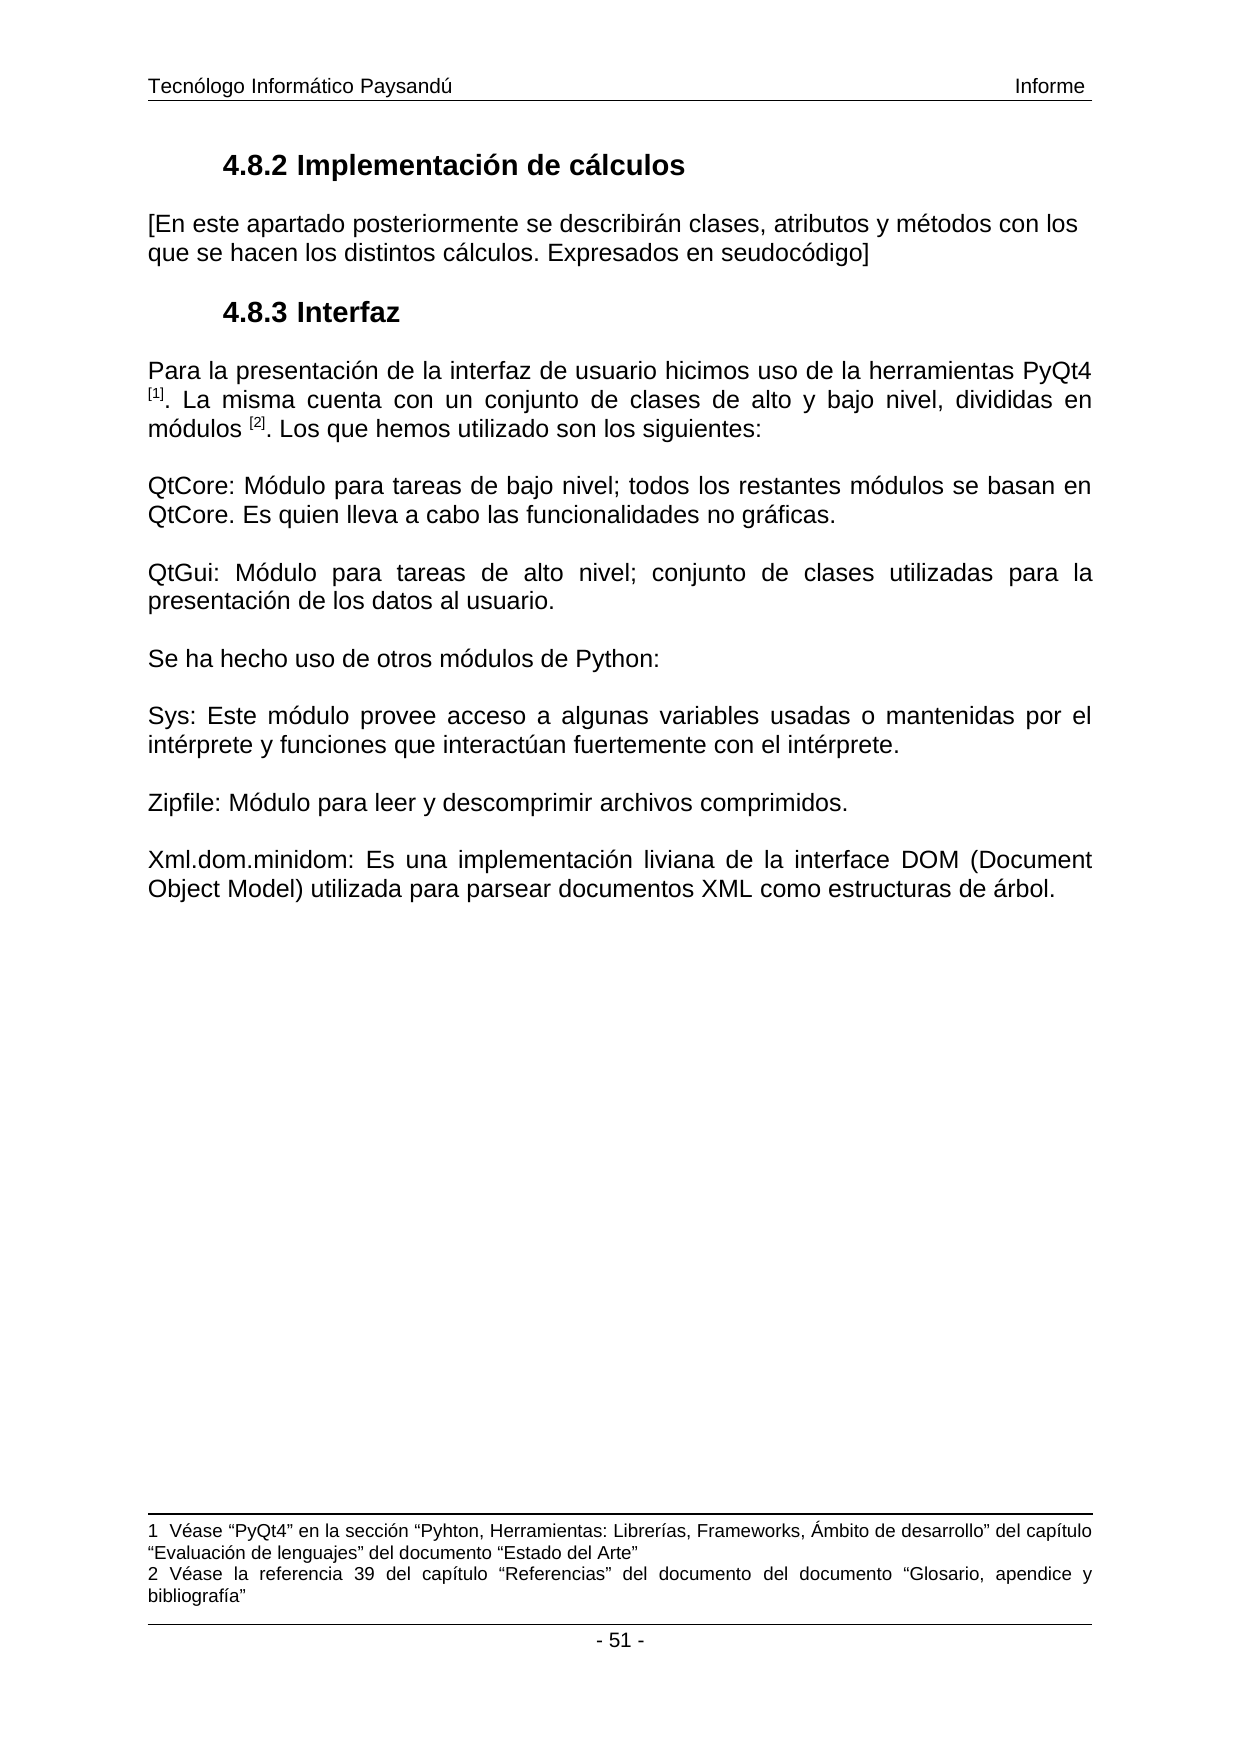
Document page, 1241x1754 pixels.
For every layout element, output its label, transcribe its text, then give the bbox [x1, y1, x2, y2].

text Se ha hecho uso de otros módulos de Python: [148, 644, 1092, 672]
text Sys: Este módulo provee acceso a algunas variables usadas o mantenidas por el intérprete y funciones que interactúan fuertemente con el intérprete. [148, 672, 1092, 759]
text [En este apartado posteriormente se describirán clases, atributos y métodos con los que se hacen los distintos cálculos. Expresados en seudocódigo] [148, 209, 1092, 266]
text Xml.dom.minidom: Es una implementación liviana de la interface DOM (Document Object Model) utilizada para parsear documentos XML como estructuras de árbol. [148, 845, 1092, 902]
text Para la presentación de la interfaz de usuario hicimos uso de la herramientas PyQt4 []. La misma cuenta con un conjunto de clases de alto y bajo nivel, divididas en módulos []. Los que hemos utilizado son los siguientes: [148, 356, 1092, 442]
text Véase la referencia 39 del capítulo “Referencias” del documento del documento “Glosario, apendice y bibliografía” [148, 1563, 1092, 1606]
text QtGui: Módulo para tareas de alto nivel; conjunto de clases utilizadas para la presentación de los datos al usuario. [148, 557, 1092, 615]
text Zipfile: Módulo para leer y descomprimir archivos comprimidos. [148, 759, 1092, 816]
text QtCore: Módulo para tareas de bajo nivel; todos los restantes módulos se basan en QtCore. Es quien lleva a cabo las funcionalidades no gráficas. [148, 471, 1092, 529]
subtitle Interfaz [223, 295, 1092, 329]
text Véase “PyQt4” en la sección “Pyhton, Herramientas: Librerías, Frameworks, Ámbito de desarrollo” del capítulo “Evaluación de lenguajes” del documento “Estado del Arte” [148, 1520, 1092, 1563]
subtitle Implementación de cálculos [223, 148, 1092, 181]
